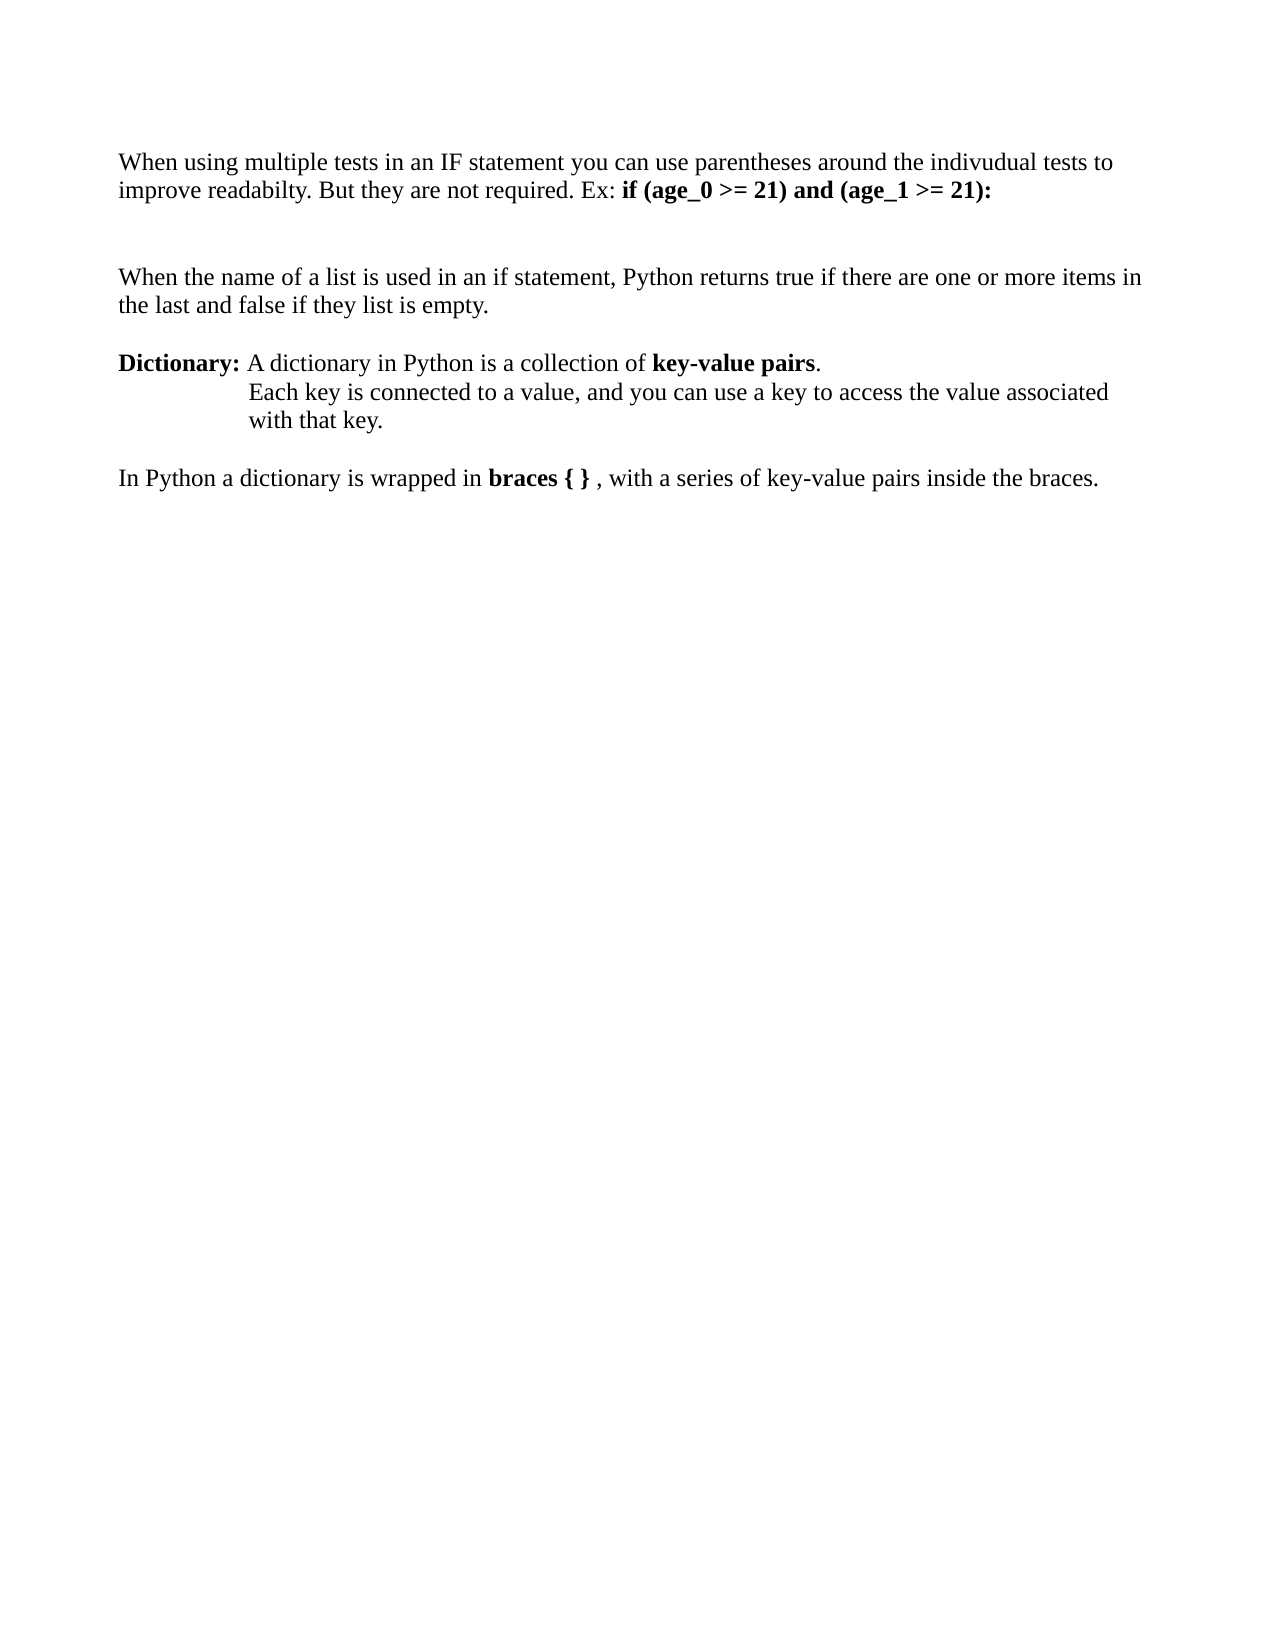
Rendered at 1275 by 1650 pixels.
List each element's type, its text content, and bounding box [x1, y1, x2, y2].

text In Python a dictionary is wrapped in braces { } , with a series of key-value pairs inside the braces. [118, 463, 1157, 492]
text When the name of a list is used in an if statement, Python returns true if there are one or more items in the last and false if they list is empty. [118, 262, 1157, 319]
text Dictionary: A dictionary in Python is a collection of key-value pairs. [118, 348, 1157, 377]
text Each key is connected to a value, and you can use a key to access the value associated with that key. [118, 377, 1157, 434]
text When using multiple tests in an IF statement you can use parentheses around the indivudual tests to improve readabilty. But they are not required. Ex: if (age_0 >= 21) and (age_1 >= 21): [118, 147, 1157, 204]
